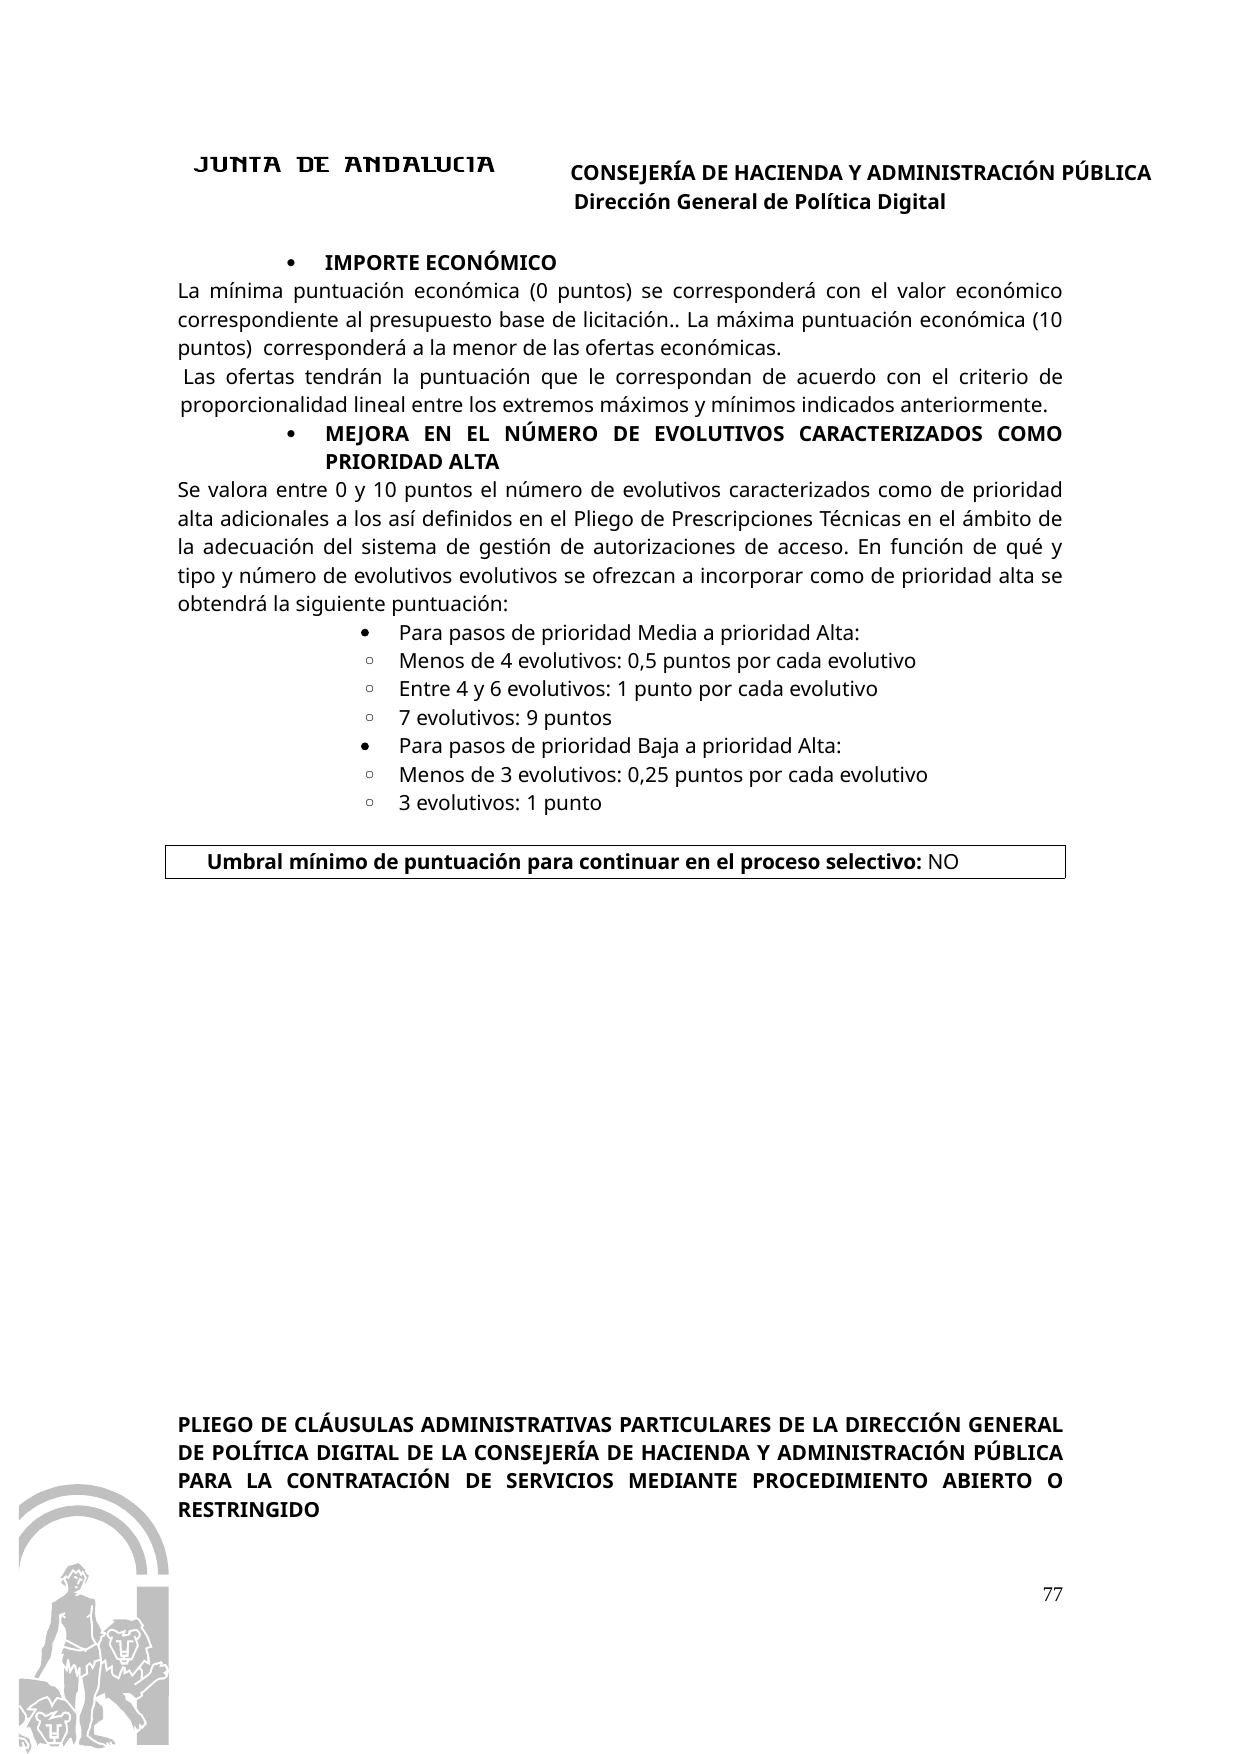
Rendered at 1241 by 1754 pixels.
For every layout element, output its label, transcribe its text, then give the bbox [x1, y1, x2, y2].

text Se valora entre 0 y 10 puntos el número de evolutivos caracterizados como de prioridad alta adicionales a los así definidos en el Pliego de Prescripciones Técnicas en el ámbito de la adecuación del sistema de gestión de autorizaciones de acceso. En función de qué y tipo y número de evolutivos evolutivos se ofrezcan a incorporar como de prioridad alta se obtendrá la siguiente puntuación: [177, 476, 1063, 618]
list IMPORTE ECONÓMICO [287, 248, 1063, 276]
list Menos de 4 evolutivos: 0,5 puntos por cada evolutivo [361, 646, 1063, 674]
list Menos de 3 evolutivos: 0,25 puntos por cada evolutivo [361, 760, 1063, 788]
text La mínima puntuación económica (0 puntos) se corresponderá con el valor económico correspondiente al presupuesto base de licitación.. La máxima puntuación económica (10 puntos) corresponderá a la menor de las ofertas económicas. [177, 276, 1063, 362]
list 3 evolutivos: 1 punto [361, 788, 1063, 817]
list Entre 4 y 6 evolutivos: 1 punto por cada evolutivo [361, 674, 1063, 703]
text Las ofertas tendrán la puntuación que le correspondan de acuerdo con el criterio de proporcionalidad lineal entre los extremos máximos y mínimos indicados anteriormente. [180, 362, 1063, 419]
list 7 evolutivos: 9 puntos [361, 703, 1063, 731]
list Para pasos de prioridad Baja a prioridad Alta: [361, 731, 1063, 760]
text Umbral mínimo de puntuación para continuar en el proceso selectivo: NO [166, 846, 1065, 878]
list MEJORA EN EL NÚMERO DE EVOLUTIVOS CARACTERIZADOS COMO PRIORIDAD ALTA [287, 419, 1063, 476]
list Para pasos de prioridad Media a prioridad Alta: [361, 618, 1063, 646]
text PLIEGO DE CLÁUSULAS ADMINISTRATIVAS PARTICULARES DE LA DIRECCIÓN GENERAL DE POLÍTICA DIGITAL DE LA CONSEJERÍA DE HACIENDA Y ADMINISTRACIÓN PÚBLICA PARA LA CONTRATACIÓN DE SERVICIOS MEDIANTE PROCEDIMIENTO ABIERTO O RESTRINGIDO [177, 1410, 1063, 1523]
